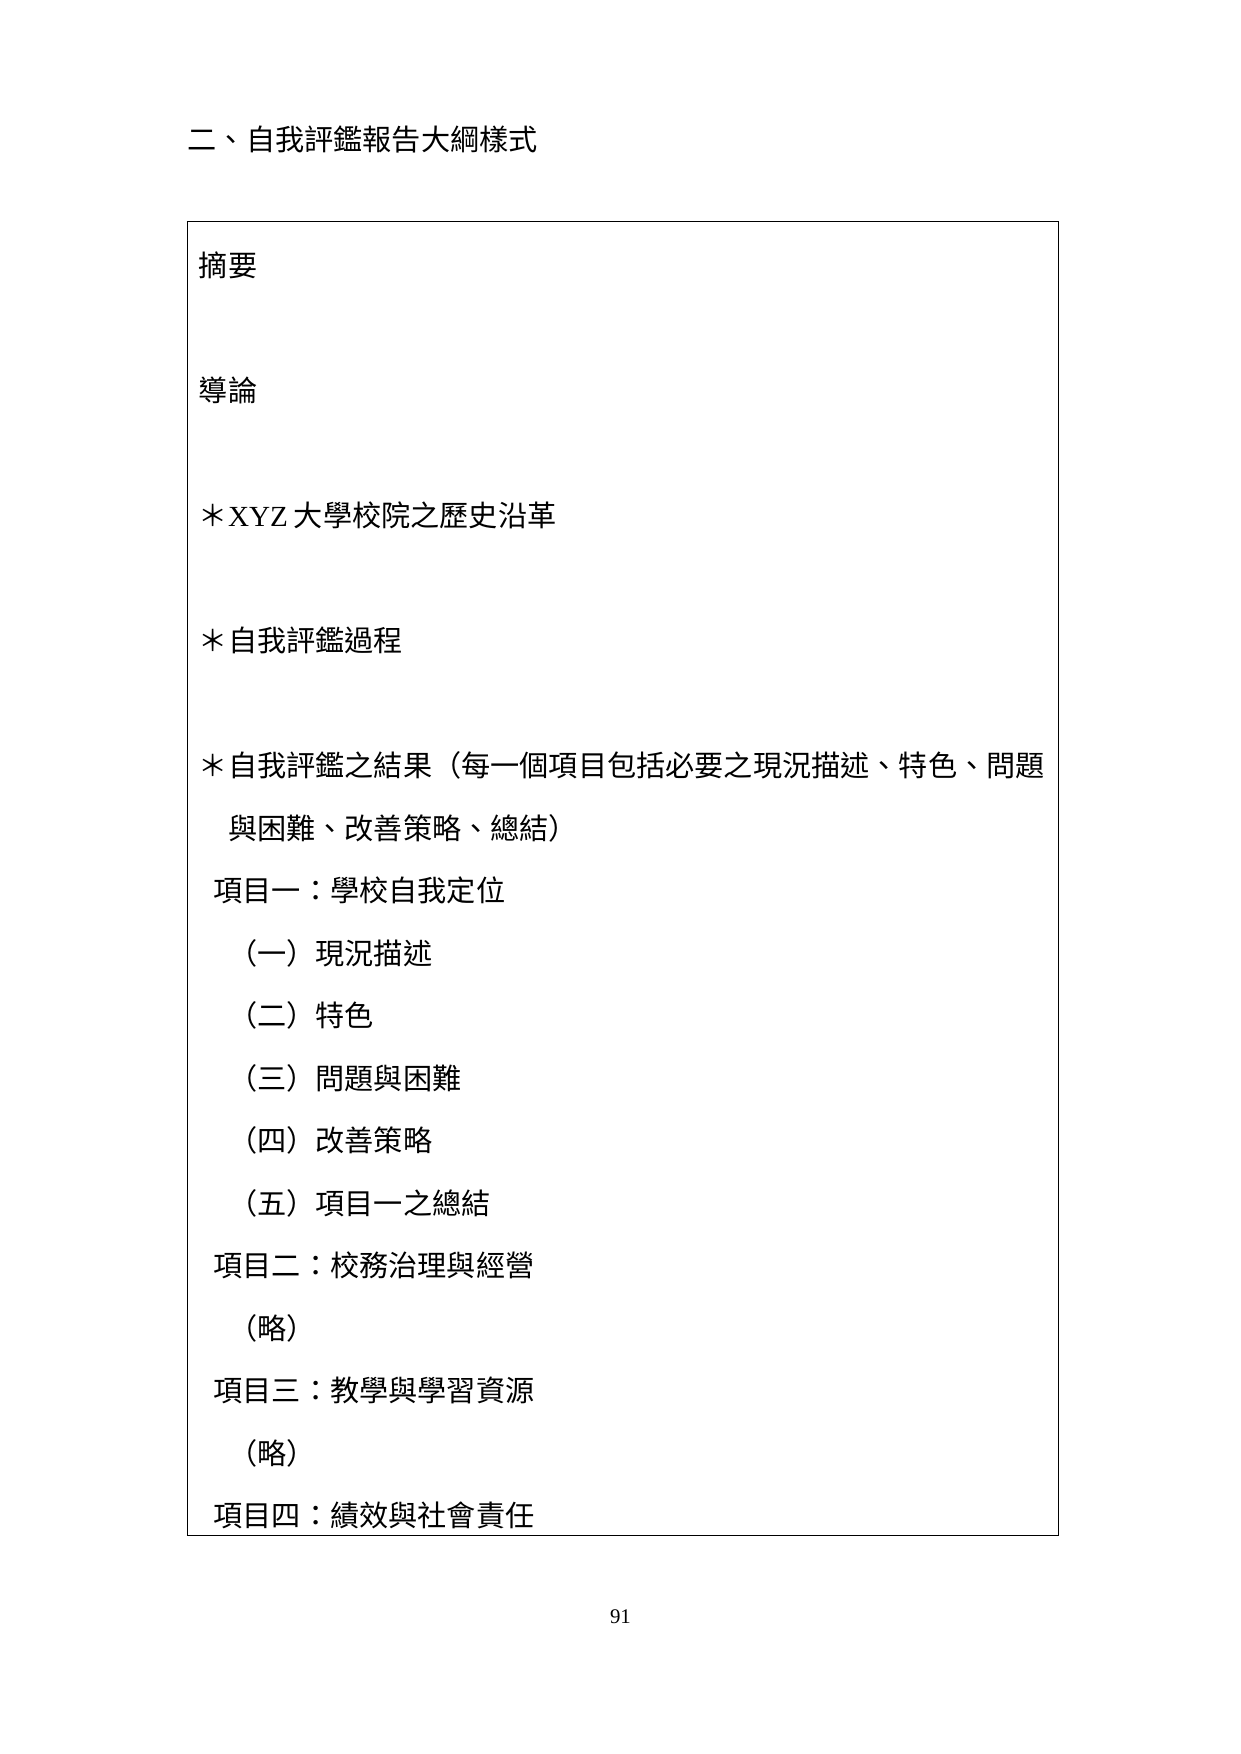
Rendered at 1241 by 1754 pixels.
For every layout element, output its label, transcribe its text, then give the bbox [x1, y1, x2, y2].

text 二、自我評鑑報告大綱樣式 [187, 96, 1053, 159]
table_header 摘要 導論 ＊XYZ大學校院之歷史沿革 ＊自我評鑑過程 ＊自我評鑑之結果（每一個項目包括必要之現況描述、特色、問題與困難、改善策略、總結） 項目一：學校自我定位 （一）現況描述 （二）特色 （三）問題與困難 （四）改善策略 （五）項目一之總結 項目二：校務治理與經營 （略） 項目三：教學與學習資源 （略） 項目四：績效與社會責任 [188, 222, 1058, 1535]
